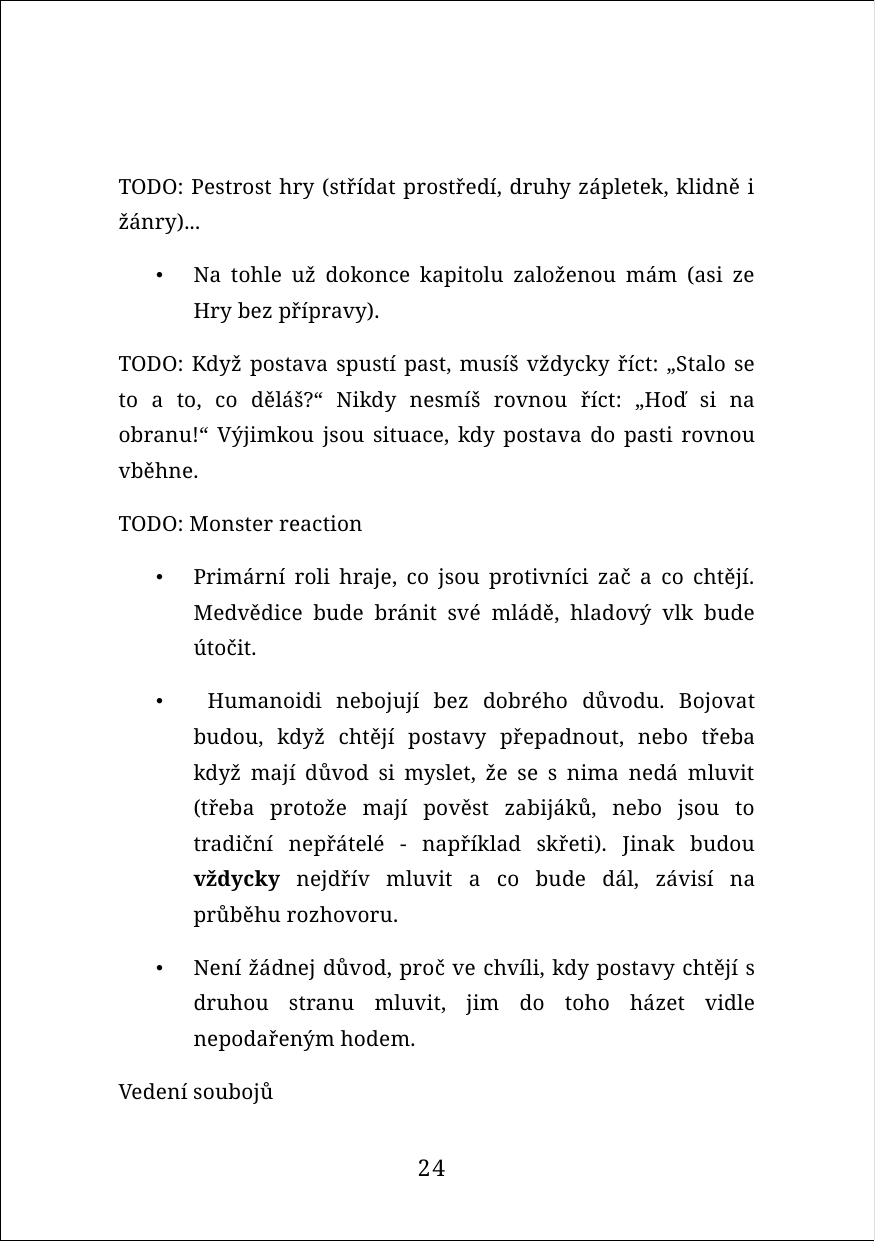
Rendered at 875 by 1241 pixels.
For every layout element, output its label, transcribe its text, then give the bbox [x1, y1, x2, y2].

list Na tohle už dokonce kapitolu založenou mám (asi ze Hry bez přípravy). [156, 261, 756, 324]
text TODO: Pestrost hry (střídat prostředí, druhy zápletek, klidně i žánry)... [118, 172, 756, 236]
list Není žádnej důvod, proč ve chvíli, kdy postavy chtějí s druhou stranu mluvit, jim do toho házet vidle nepodařeným hodem. [156, 953, 756, 1052]
list Humanoidi nebojují bez dobrého důvodu. Bojovat budou, když chtějí postavy přepadnout, nebo třeba když mají důvod si myslet, že se s nima nedá mluvit (třeba protože mají pověst zabijáků, nebo jsou to tradiční nepřátelé - například skřeti). Jinak budou vždycky nejdřív mluvit a co bude dál, závisí na průběhu rozhovoru. [156, 687, 756, 928]
list Primární roli hraje, co jsou protivníci zač a co chtějí. Medvědice bude bránit své mládě, hladový vlk bude útočit. [156, 562, 756, 662]
text TODO: Monster reaction [118, 509, 756, 537]
text Vedení soubojů [118, 1077, 756, 1106]
text TODO: Když postava spustí past, musíš vždycky říct: „Stalo se to a to, co děláš?“ Nikdy nesmíš rovnou říct: „Hoď si na obranu!“ Výjimkou jsou situace, kdy postava do pasti rovnou vběhne. [118, 349, 756, 484]
